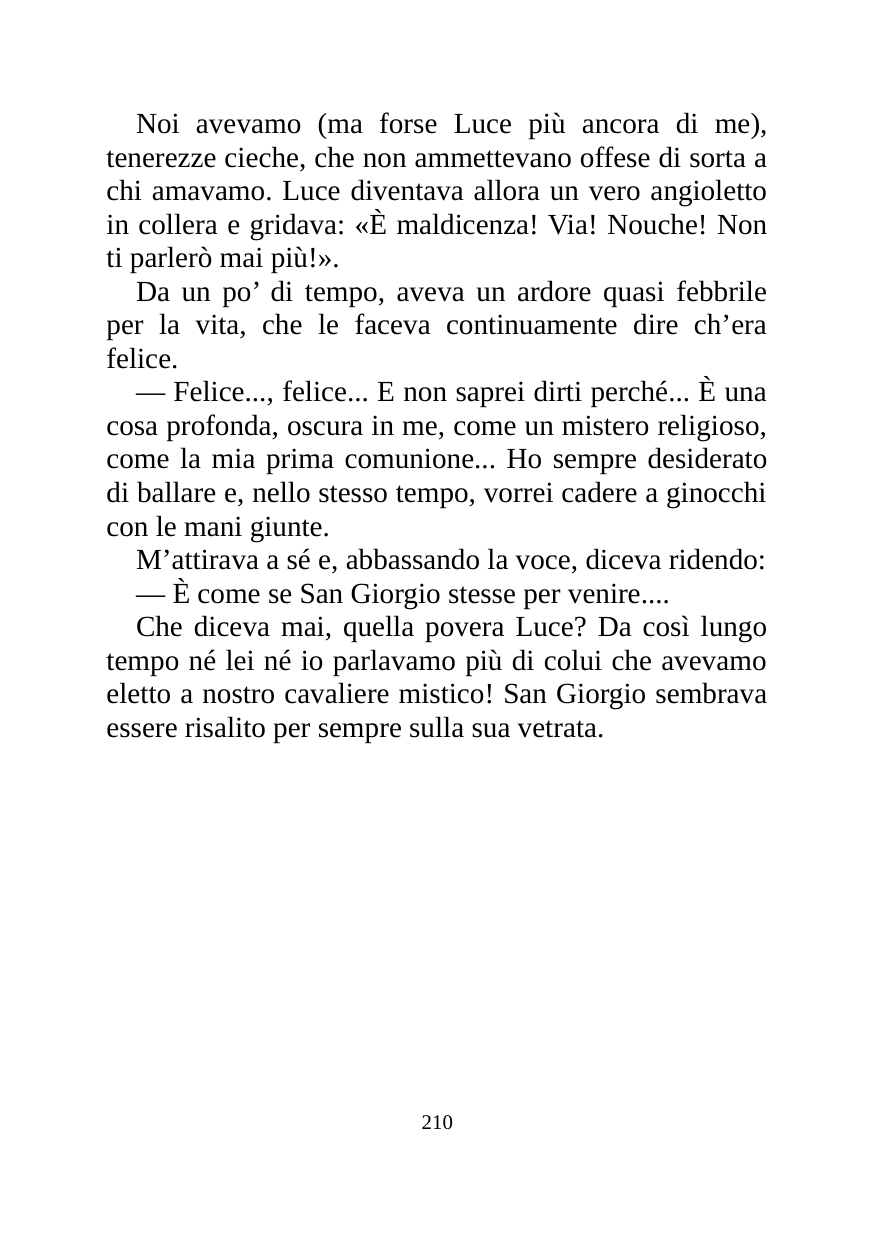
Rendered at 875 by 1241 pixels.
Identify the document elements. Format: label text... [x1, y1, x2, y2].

text Che diceva mai, quella povera Luce? Da così lungo tempo né lei né io parlavamo più di colui che avevamo eletto a nostro cavaliere mistico! San Giorgio sembrava essere risalito per sempre sulla sua vetrata. [106, 609, 768, 743]
text Noi avevamo (ma forse Luce più ancora di me), tenerezze cieche, che non ammettevano offese di sorta a chi amavamo. Luce diventava allora un vero angioletto in collera e gridava: «È maldicenza! Via! Nouche! Non ti parlerò mai più!». [106, 106, 768, 274]
text — È come se San Giorgio stesse per venire.... [106, 576, 768, 609]
text M’attirava a sé e, abbassando la voce, diceva ridendo: [106, 542, 768, 576]
text — Felice..., felice... E non saprei dirti perché... È una cosa profonda, oscura in me, come un mistero religioso, come la mia prima comunione... Ho sempre desiderato di ballare e, nello stesso tempo, vorrei cadere a ginocchi con le mani giunte. [106, 374, 768, 542]
text Da un po’ di tempo, aveva un ardore quasi febbrile per la vita, che le faceva continuamente dire ch’era felice. [106, 274, 768, 374]
